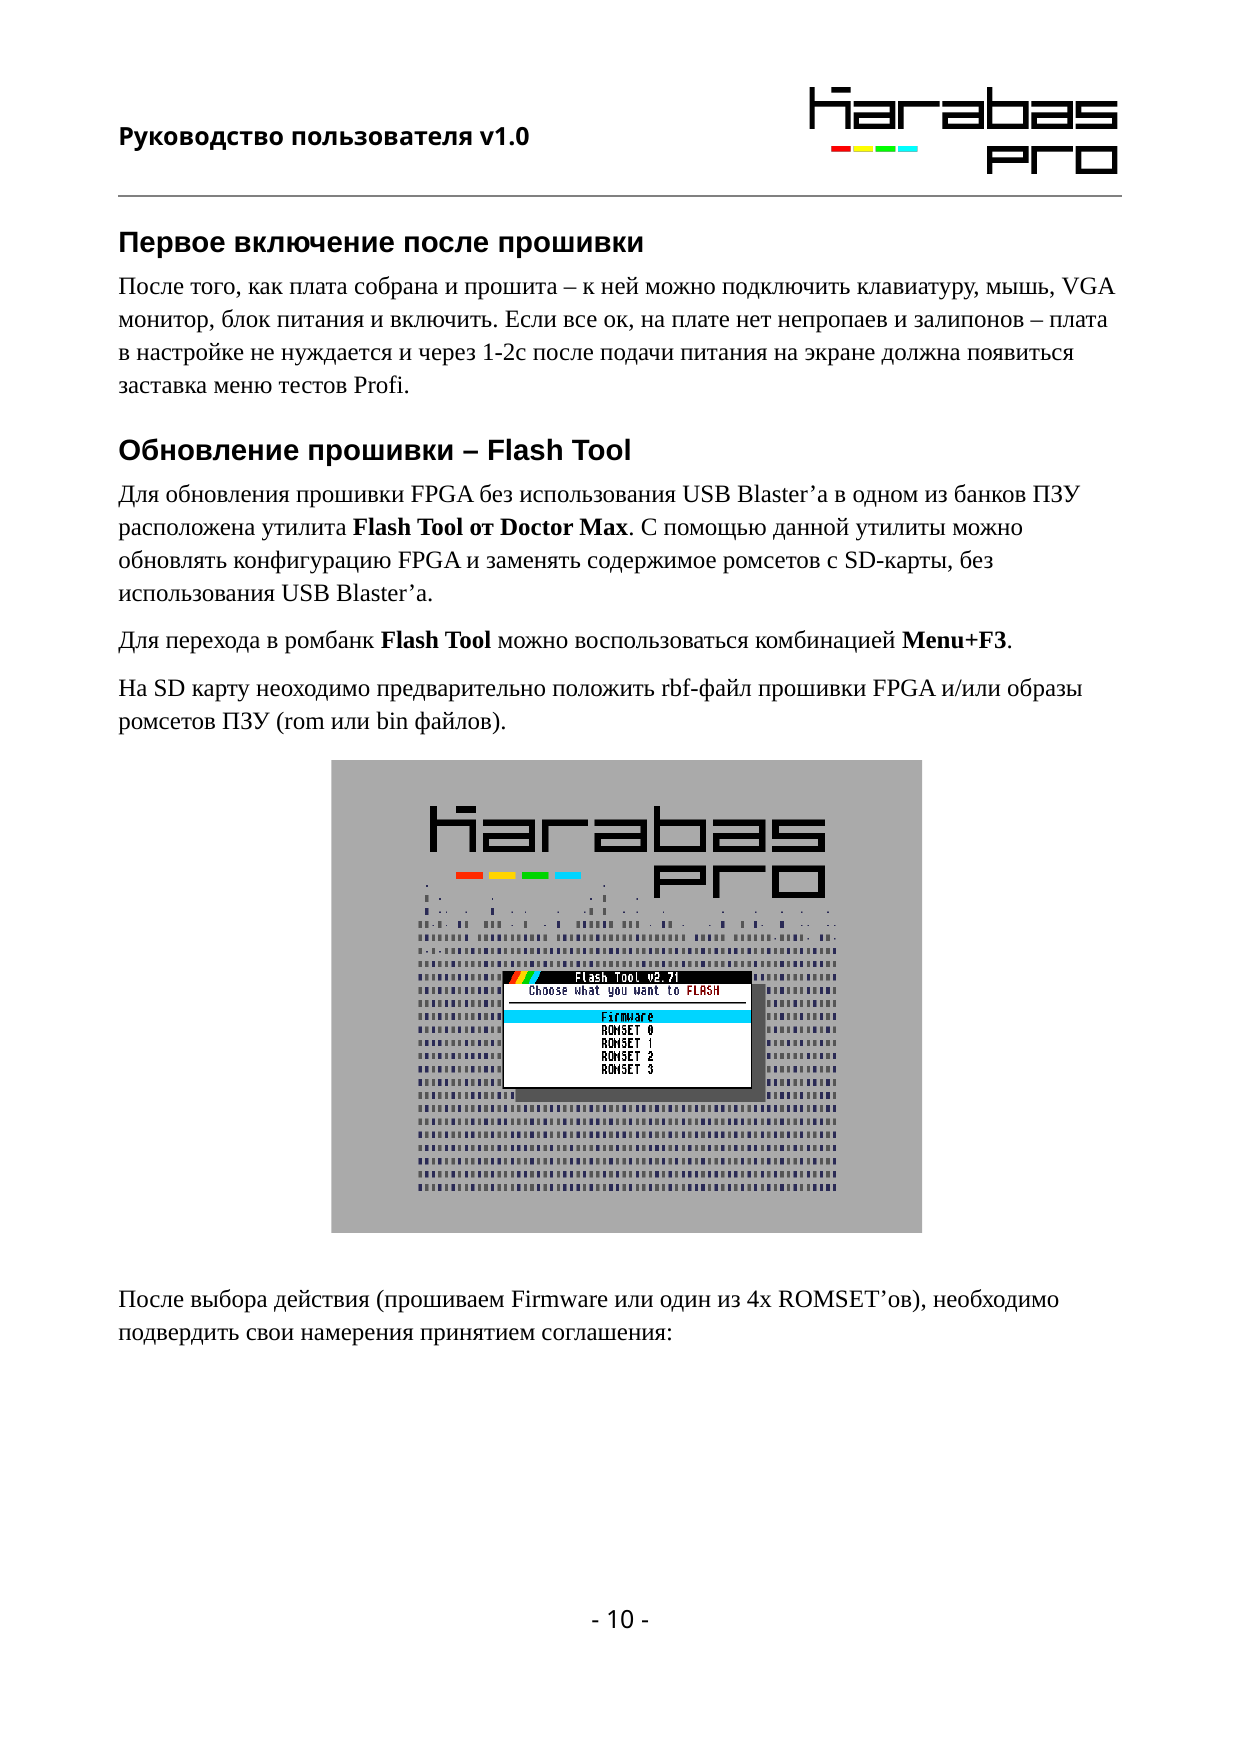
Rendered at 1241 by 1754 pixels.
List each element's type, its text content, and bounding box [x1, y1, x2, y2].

text Для перехода в ромбанк Flash Tool можно воспользоваться комбинацией Menu+F3. [118, 626, 1122, 654]
text Для обновления прошивки FPGA без использования USB Blaster’а в одном из банков ПЗУ расположена утилита Flash Tool от Doctor Max. С помощью данной утилиты можно обновлять конфигурацию FPGA и заменять содержимое ромсетов с SD-карты, без использования USB Blaster’а. [118, 479, 1122, 607]
text После выбора действия (прошиваем Firmware или один из 4х ROMSET’ов), необходимо подвердить свои намерения принятием соглашения: [118, 1284, 1122, 1346]
picture [809, 84, 1120, 174]
text После того, как плата собрана и прошита – к ней можно подключить клавиатуру, мышь, VGA монитор, блок питания и включить. Если все ок, на плате нет непропаев и залипонов – плата в настройке не нуждается и через 1-2с после подачи питания на экране должна появиться заставка меню тестов Profi. [118, 271, 1122, 399]
text На SD карту неоходимо предварительно положить rbf-файл прошивки FPGA и/или образы ромсетов ПЗУ (rom или bin файлов). [118, 673, 1122, 735]
subtitle Первое включение после прошивки [118, 225, 1122, 259]
subtitle Обновление прошивки – Flash Tool [118, 433, 1122, 466]
picture [331, 760, 923, 1233]
